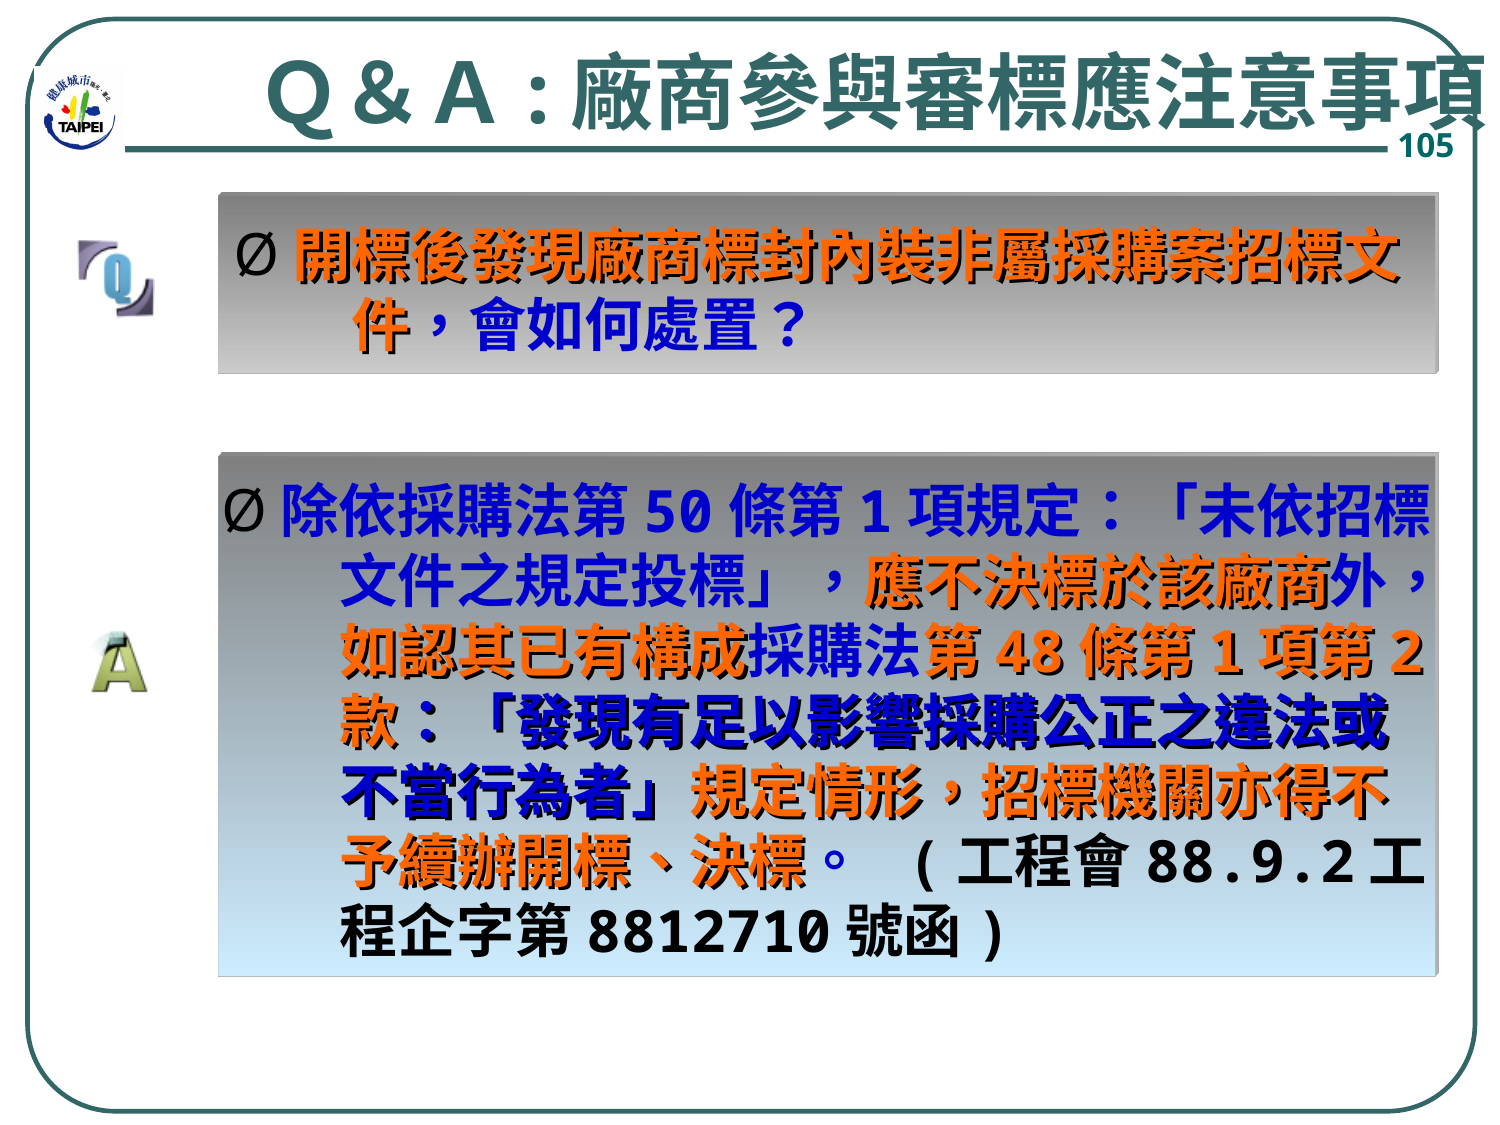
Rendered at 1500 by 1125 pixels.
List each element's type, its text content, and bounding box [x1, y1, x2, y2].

picture [76, 239, 155, 318]
text_box Ｑ＆Ａ:廠商參與審標應注意事項 [242, 33, 1500, 148]
picture [81, 626, 160, 705]
